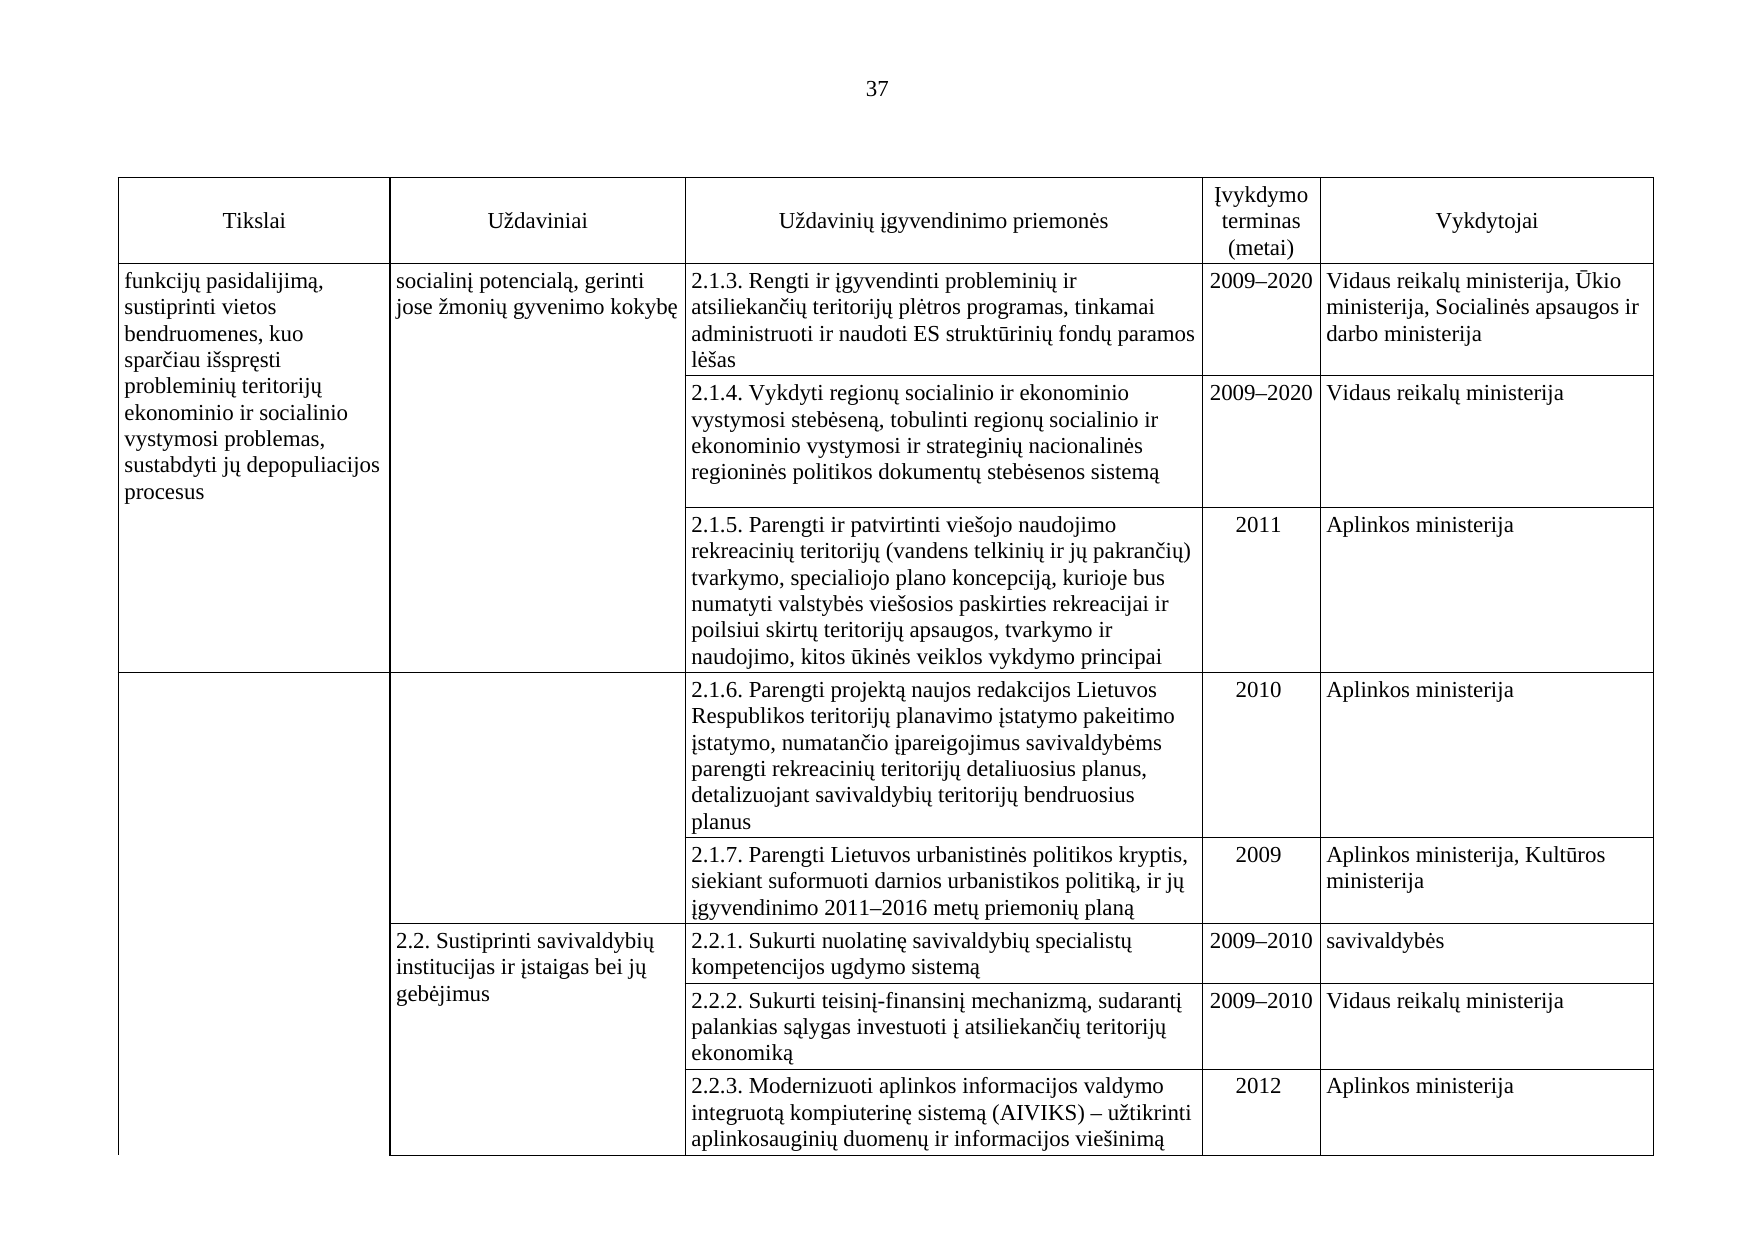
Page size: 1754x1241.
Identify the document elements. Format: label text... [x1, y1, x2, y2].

table_cell [391, 673, 685, 837]
table_header Uždavinių įgyvendinimo priemonės [686, 178, 1202, 263]
table_cell 2.1.7. Parengti Lietuvos urbanistinės politikos kryptis, siekiant suformuoti darnios urbanistikos politiką, ir jų įgyvendinimo 2011–2016 metų priemonių planą [686, 838, 1202, 923]
table_cell Vidaus reikalų ministerija [1321, 376, 1653, 507]
table_cell 2.2.2. Sukurti teisinį-finansinį mechanizmą, sudarantį palankias sąlygas investuoti į atsiliekančių teritorijų ekonomiką [686, 984, 1202, 1069]
table_cell 2009 [1203, 838, 1320, 923]
table_cell 2.1.5. Parengti ir patvirtinti viešojo naudojimo rekreacinių teritorijų (vandens telkinių ir jų pakrančių) tvarkymo, specialiojo plano koncepciją, kurioje bus numatyti valstybės viešosios paskirties rekreacijai ir poilsiui skirtų teritorijų apsaugos, tvarkymo ir naudojimo, kitos ūkinės veiklos vykdymo principai [686, 508, 1202, 672]
table_cell [119, 507, 389, 672]
table_cell [119, 1069, 389, 1154]
table_header Tikslai [119, 178, 389, 263]
table_cell 2.1.6. Parengti projektą naujos redakcijos Lietuvos Respublikos teritorijų planavimo įstatymo pakeitimo įstatymo, numatančio įpareigojimus savivaldybėms parengti rekreacinių teritorijų detaliuosius planus, detalizuojant savivaldybių teritorijų bendruosius planus [686, 673, 1202, 837]
table_cell 2009–2010 [1203, 924, 1320, 983]
table_cell [391, 375, 685, 507]
table_cell [119, 837, 389, 923]
table_cell Aplinkos ministerija [1321, 508, 1653, 672]
table_cell Aplinkos ministerija [1321, 1070, 1653, 1154]
table_cell Aplinkos ministerija [1321, 673, 1653, 837]
table_cell 2010 [1203, 673, 1320, 837]
table_cell 2.1.4. Vykdyti regionų socialinio ir ekonominio vystymosi stebėseną, tobulinti regionų socialinio ir ekonominio vystymosi ir strateginių nacionalinės regioninės politikos dokumentų stebėsenos sistemą [686, 376, 1202, 507]
table_cell 2.1.3. Rengti ir įgyvendinti probleminių ir atsiliekančių teritorijų plėtros programas, tinkamai administruoti ir naudoti ES struktūrinių fondų paramos lėšas [686, 264, 1202, 375]
table_cell [119, 983, 389, 1069]
table_cell Vidaus reikalų ministerija, Ūkio ministerija, Socialinės apsaugos ir darbo ministerija [1321, 264, 1653, 375]
table_cell 2009–2020 [1203, 264, 1320, 375]
table_cell Vidaus reikalų ministerija [1321, 984, 1653, 1069]
table_cell 2.2. Sustiprinti savivaldybių institucijas ir įstaigas bei jų gebėjimus [391, 924, 685, 1069]
table_header Vykdytojai [1321, 178, 1653, 263]
table_header Įvykdymo terminas (metai) [1203, 178, 1320, 263]
table_cell savivaldybės [1321, 924, 1653, 983]
table_cell [391, 837, 685, 923]
table_header Uždaviniai [391, 178, 685, 263]
table_cell [119, 673, 389, 837]
table_cell 2011 [1203, 508, 1320, 672]
table_cell [391, 507, 685, 672]
table_cell funkcijų pasidalijimą, sustiprinti vietos bendruomenes, kuo sparčiau išspręsti probleminių teritorijų ekonominio ir socialinio vystymosi problemas, sustabdyti jų depopuliacijos procesus [119, 264, 389, 507]
table_cell Aplinkos ministerija, Kultūros ministerija [1321, 838, 1653, 923]
table_cell socialinį potencialą, gerinti jose žmonių gyvenimo kokybę [391, 264, 685, 375]
table_cell 2.2.3. Modernizuoti aplinkos informacijos valdymo integruotą kompiuterinę sistemą (AIVIKS) – užtikrinti aplinkosauginių duomenų ir informacijos viešinimą [686, 1070, 1202, 1154]
table_cell 2.2.1. Sukurti nuolatinę savivaldybių specialistų kompetencijos ugdymo sistemą [686, 924, 1202, 983]
table_cell [119, 923, 389, 983]
table_cell 2009–2020 [1203, 376, 1320, 507]
table_cell 2009–2010 [1203, 984, 1320, 1069]
table_cell [391, 1069, 685, 1154]
table_cell 2012 [1203, 1070, 1320, 1154]
